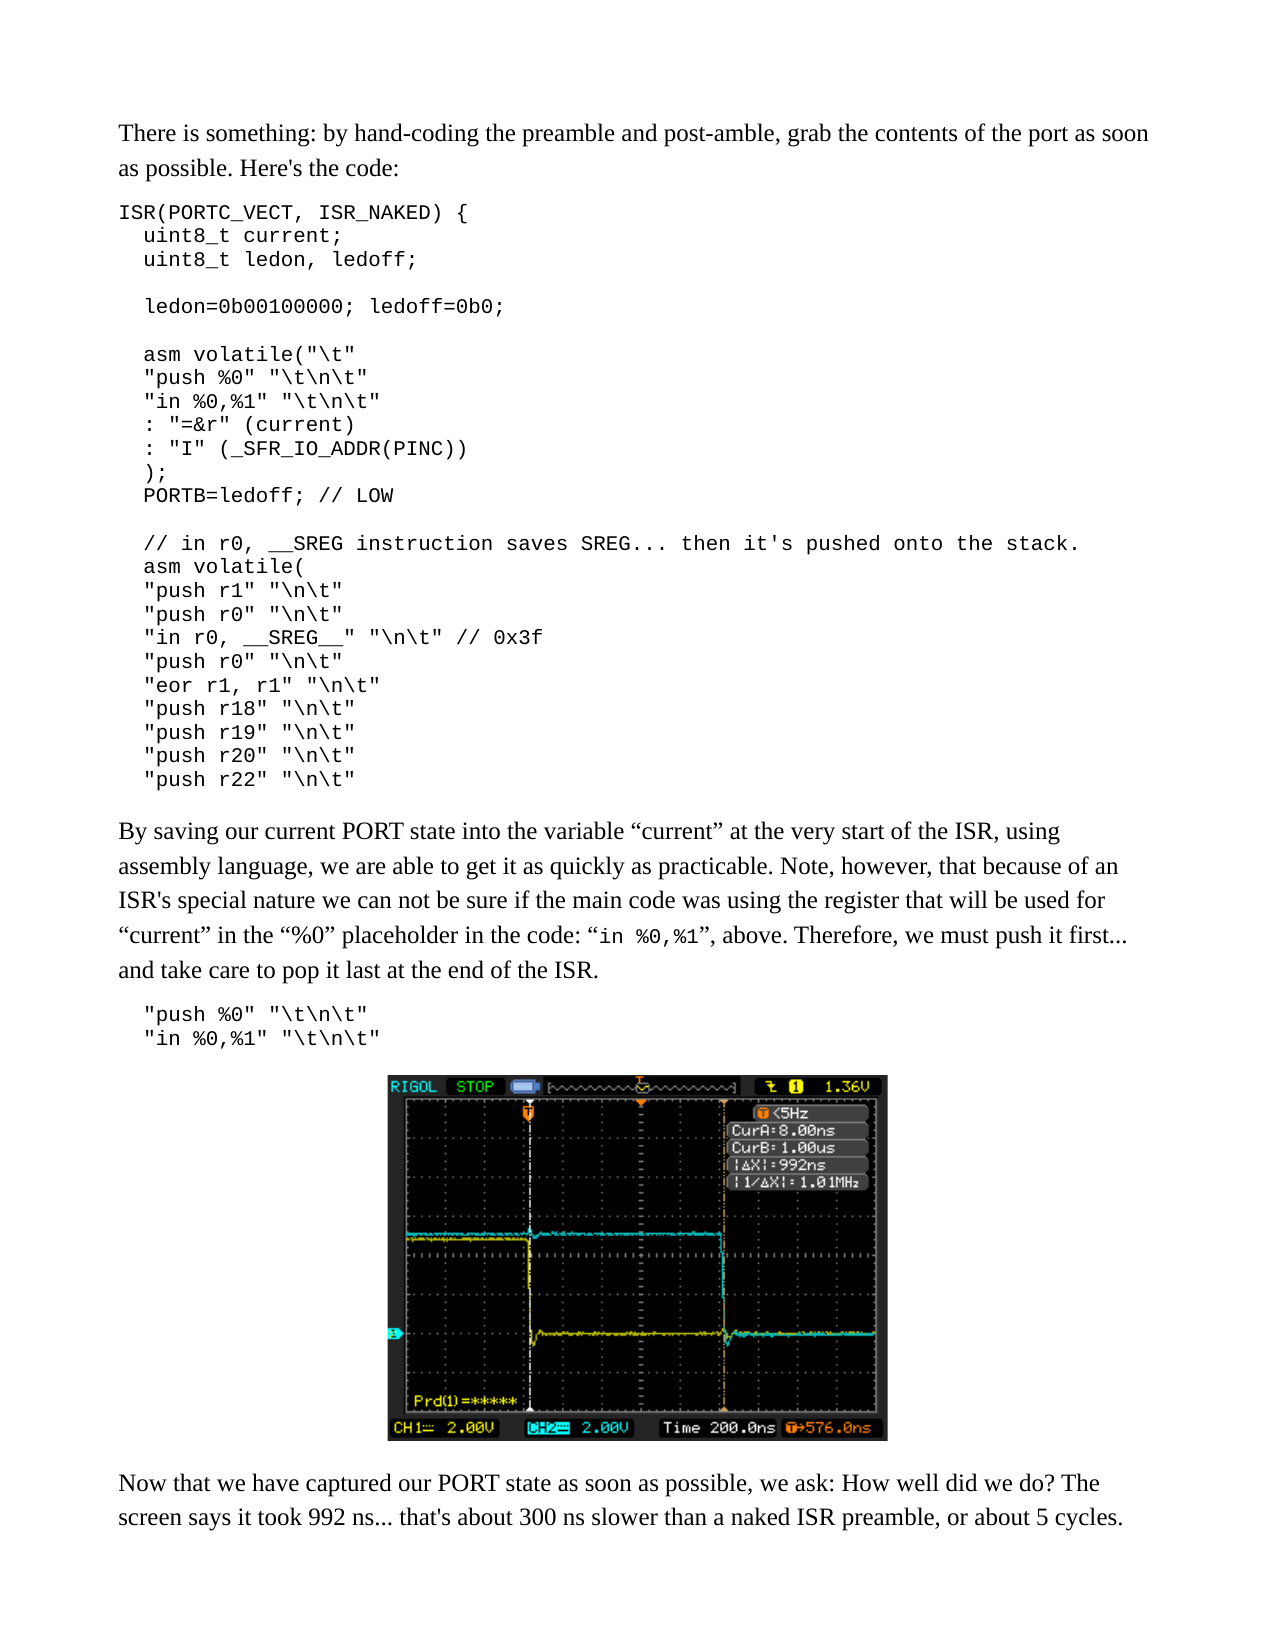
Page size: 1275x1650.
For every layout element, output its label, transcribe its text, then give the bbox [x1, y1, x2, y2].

text asm volatile( [118, 556, 1157, 580]
text uint8_t current; [118, 225, 1157, 249]
text "push r20" "\n\t" [118, 746, 1157, 769]
text There is something: by hand-coding the preamble and post-amble, grab the contents of the port as soon as possible. Here's the code: [118, 118, 1157, 181]
text ISR(PORTC_VECT, ISR_NAKED) { [118, 202, 1157, 225]
text : "=&r" (current) [118, 414, 1157, 438]
text "in %0,%1" "\t\n\t" [118, 1028, 1157, 1052]
text ledon=0b00100000; ledoff=0b0; [118, 296, 1157, 320]
text Now that we have captured our PORT state as soon as possible, we ask: How well did we do? The screen says it took 992 ns... that's about 300 ns slower than a naked ISR preamble, or about 5 cycles. [118, 1468, 1157, 1531]
text : "I" (_SFR_IO_ADDR(PINC)) [118, 438, 1157, 462]
text "in %0,%1" "\t\n\t" [118, 391, 1157, 414]
text "push r18" "\n\t" [118, 698, 1157, 722]
text "eor r1, r1" "\n\t" [118, 674, 1157, 698]
text "push %0" "\t\n\t" [118, 1004, 1157, 1028]
text uint8_t ledon, ledoff; [118, 249, 1157, 273]
text "push r19" "\n\t" [118, 722, 1157, 746]
text "push r0" "\n\t" [118, 604, 1157, 627]
text ); [118, 462, 1157, 485]
text // in r0, __SREG instruction saves SREG... then it's pushed onto the stack. [118, 533, 1157, 556]
text PORTB=ledoff; // LOW [118, 485, 1157, 509]
text asm volatile("\t" [118, 343, 1157, 367]
text "push %0" "\t\n\t" [118, 367, 1157, 391]
text "push r22" "\n\t" [118, 769, 1157, 793]
text "push r1" "\n\t" [118, 580, 1157, 604]
picture [387, 1075, 888, 1441]
text By saving our current PORT state into the variable “current” at the very start of the ISR, using assembly language, we are able to get it as quickly as practicable. Note, however, that because of an ISR's special nature we can not be sure if the main code was using the register that will be used for “current” in the “%0” placeholder in the code: “in %0,%1”, above. Therefore, we must push it first... and take care to pop it last at the end of the ISR. [118, 816, 1157, 984]
text "in r0, __SREG__" "\n\t" // 0x3f [118, 627, 1157, 651]
text "push r0" "\n\t" [118, 651, 1157, 674]
